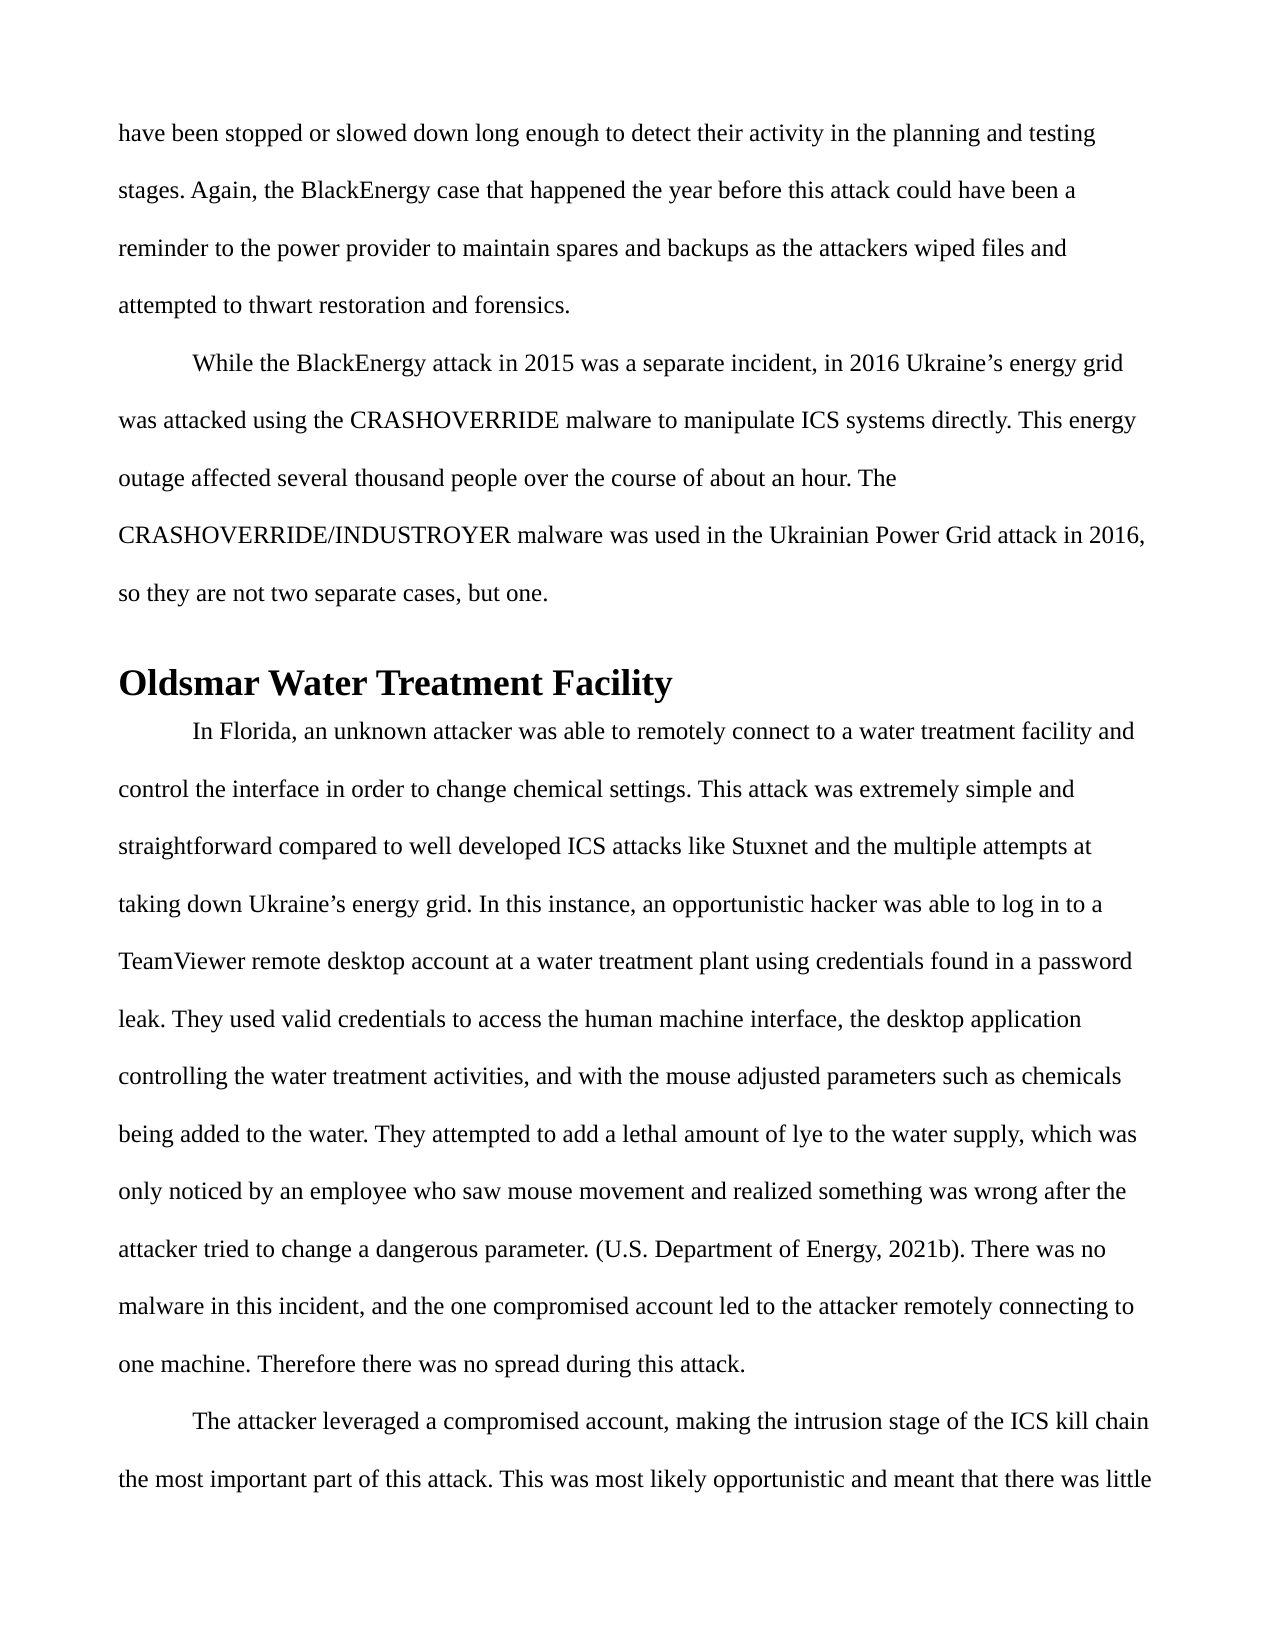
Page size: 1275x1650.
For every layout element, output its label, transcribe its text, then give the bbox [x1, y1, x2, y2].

subtitle Oldsmar Water Treatment Facility [118, 661, 1157, 704]
text have been stopped or slowed down long enough to detect their activity in the planning and testing stages. Again, the BlackEnergy case that happened the year before this attack could have been a reminder to the power provider to maintain spares and backups as the attackers wiped files and attempted to thwart restoration and forensics. [118, 118, 1157, 319]
text The attacker leveraged a compromised account, making the intrusion stage of the ICS kill chain the most important part of this attack. This was most likely opportunistic and meant that there was little [118, 1406, 1157, 1492]
text While the BlackEnergy attack in 2015 was a separate incident, in 2016 Ukraine’s energy grid was attacked using the CRASHOVERRIDE malware to manipulate ICS systems directly. This energy outage affected several thousand people over the course of about an hour. The CRASHOVERRIDE/INDUSTROYER malware was used in the Ukrainian Power Grid attack in 2016, so they are not two separate cases, but one. [118, 348, 1157, 607]
text In Florida, an unknown attacker was able to remotely connect to a water treatment facility and control the interface in order to change chemical settings. This attack was extremely simple and straightforward compared to well developed ICS attacks like Stuxnet and the multiple attempts at taking down Ukraine’s energy grid. In this instance, an opportunistic hacker was able to log in to a TeamViewer remote desktop account at a water treatment plant using credentials found in a password leak. They used valid credentials to access the human machine interface, the desktop application controlling the water treatment activities, and with the mouse adjusted parameters such as chemicals being added to the water. They attempted to add a lethal amount of lye to the water supply, which was only noticed by an employee who saw mouse movement and realized something was wrong after the attacker tried to change a dangerous parameter. (U.S. Department of Energy, 2021b). There was no malware in this incident, and the one compromised account led to the attacker remotely connecting to one machine. Therefore there was no spread during this attack. [118, 716, 1157, 1377]
